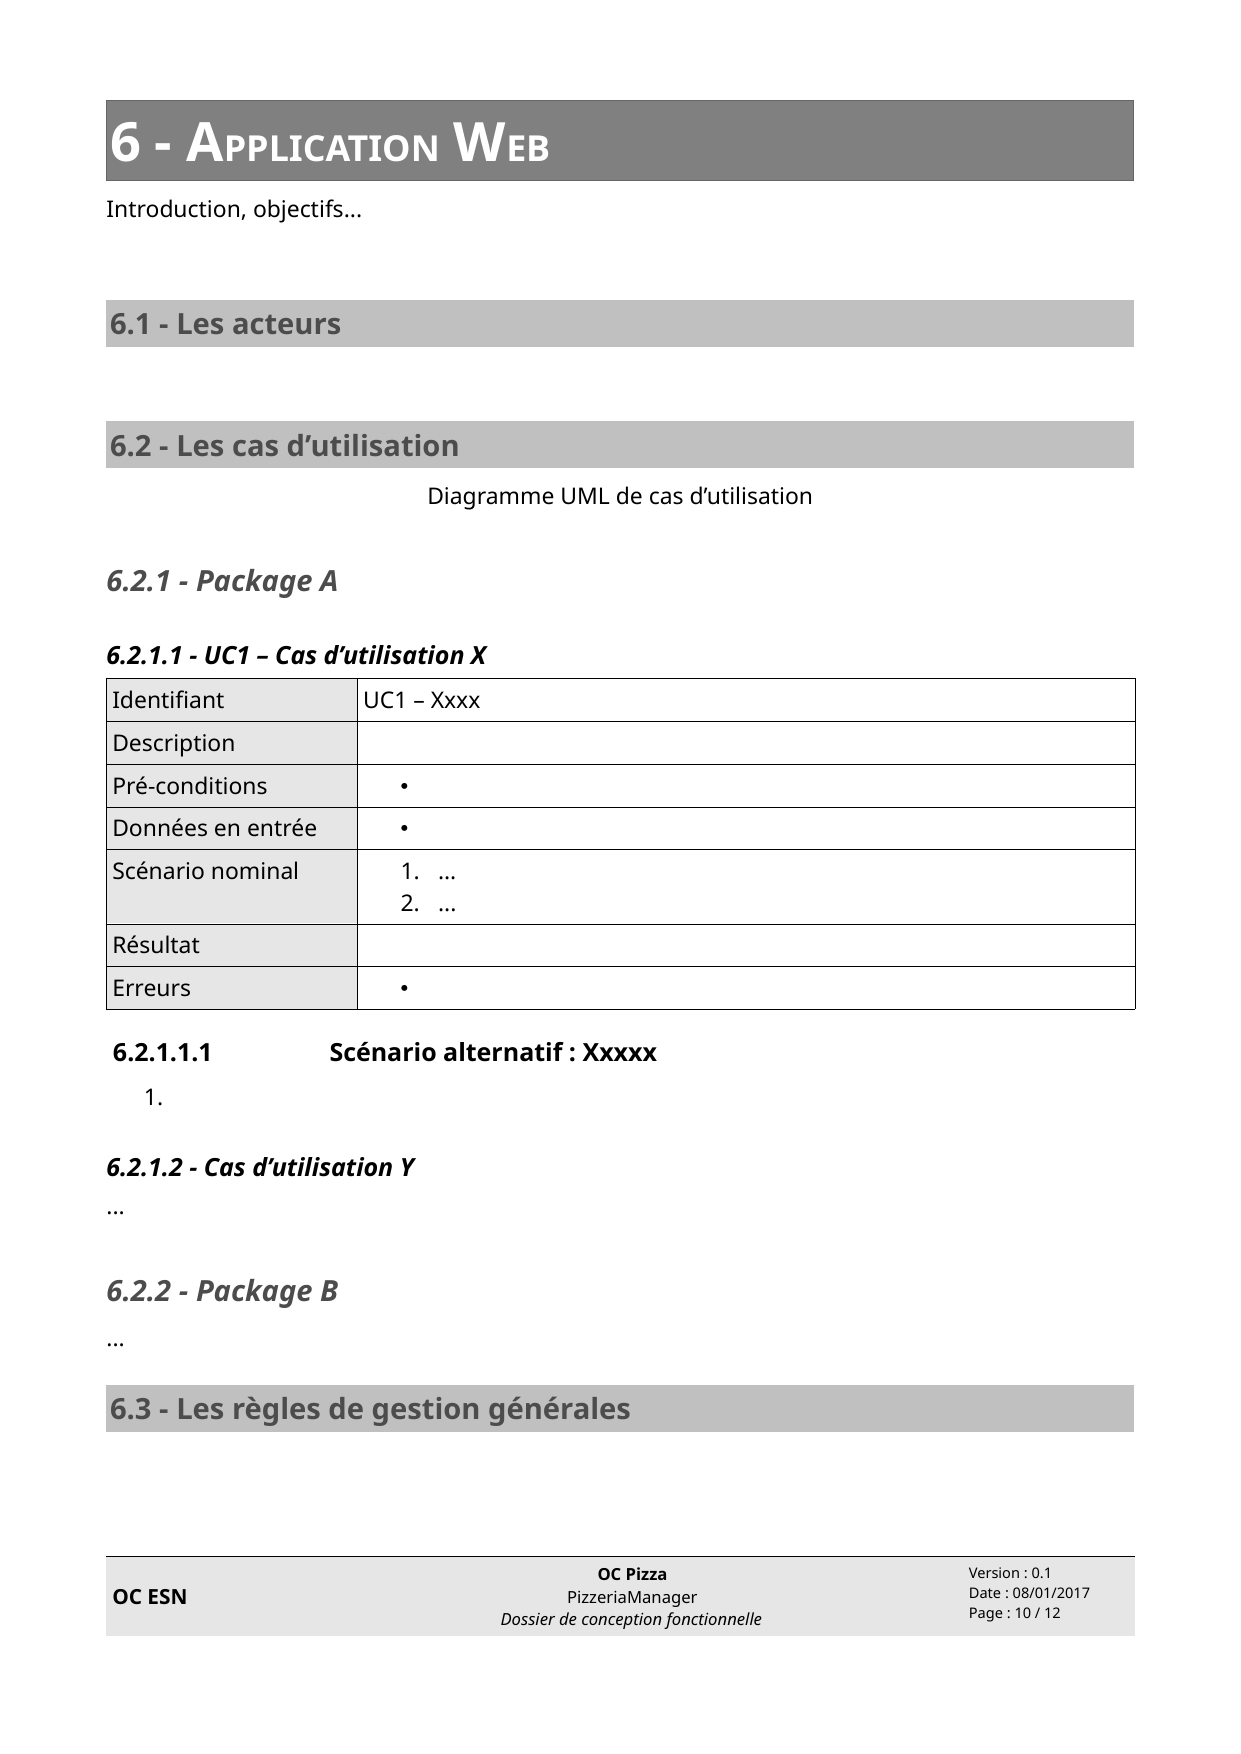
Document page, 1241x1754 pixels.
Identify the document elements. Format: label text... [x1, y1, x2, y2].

subtitle UC1 – Cas d’utilisation X [106, 638, 1134, 672]
text ... [106, 1190, 1134, 1221]
table_cell Scénario nominal [107, 850, 357, 923]
table_header Identifiant [107, 679, 357, 721]
subtitle Les acteurs [107, 301, 1133, 346]
subtitle Les cas d’utilisation [107, 423, 1133, 467]
table_cell [358, 925, 1135, 966]
table_cell Pré-conditions [107, 765, 357, 807]
text Diagramme UML de cas d’utilisation [106, 480, 1134, 512]
table_header UC1 – Xxxx [358, 679, 1135, 721]
subtitle Package B [106, 1270, 1134, 1310]
table_cell Erreurs [107, 967, 357, 1009]
subtitle Cas d’utilisation Y [106, 1149, 1134, 1183]
table_cell Résultat [107, 925, 357, 966]
table_cell [358, 765, 1135, 807]
subtitle Package A [106, 561, 1134, 600]
table_cell Données en entrée [107, 808, 357, 849]
table_cell [358, 967, 1135, 1009]
subtitle Scénario alternatif : Xxxxx [106, 1034, 1134, 1068]
table_cell [358, 722, 1135, 764]
table_cell [358, 808, 1135, 849]
text ... [106, 1322, 1134, 1353]
text Introduction, objectifs... [106, 193, 1134, 225]
subtitle Application Web [107, 101, 1133, 180]
table_cell Description [107, 722, 357, 764]
table_cell … ... [358, 850, 1135, 923]
subtitle Les règles de gestion générales [107, 1386, 1133, 1431]
